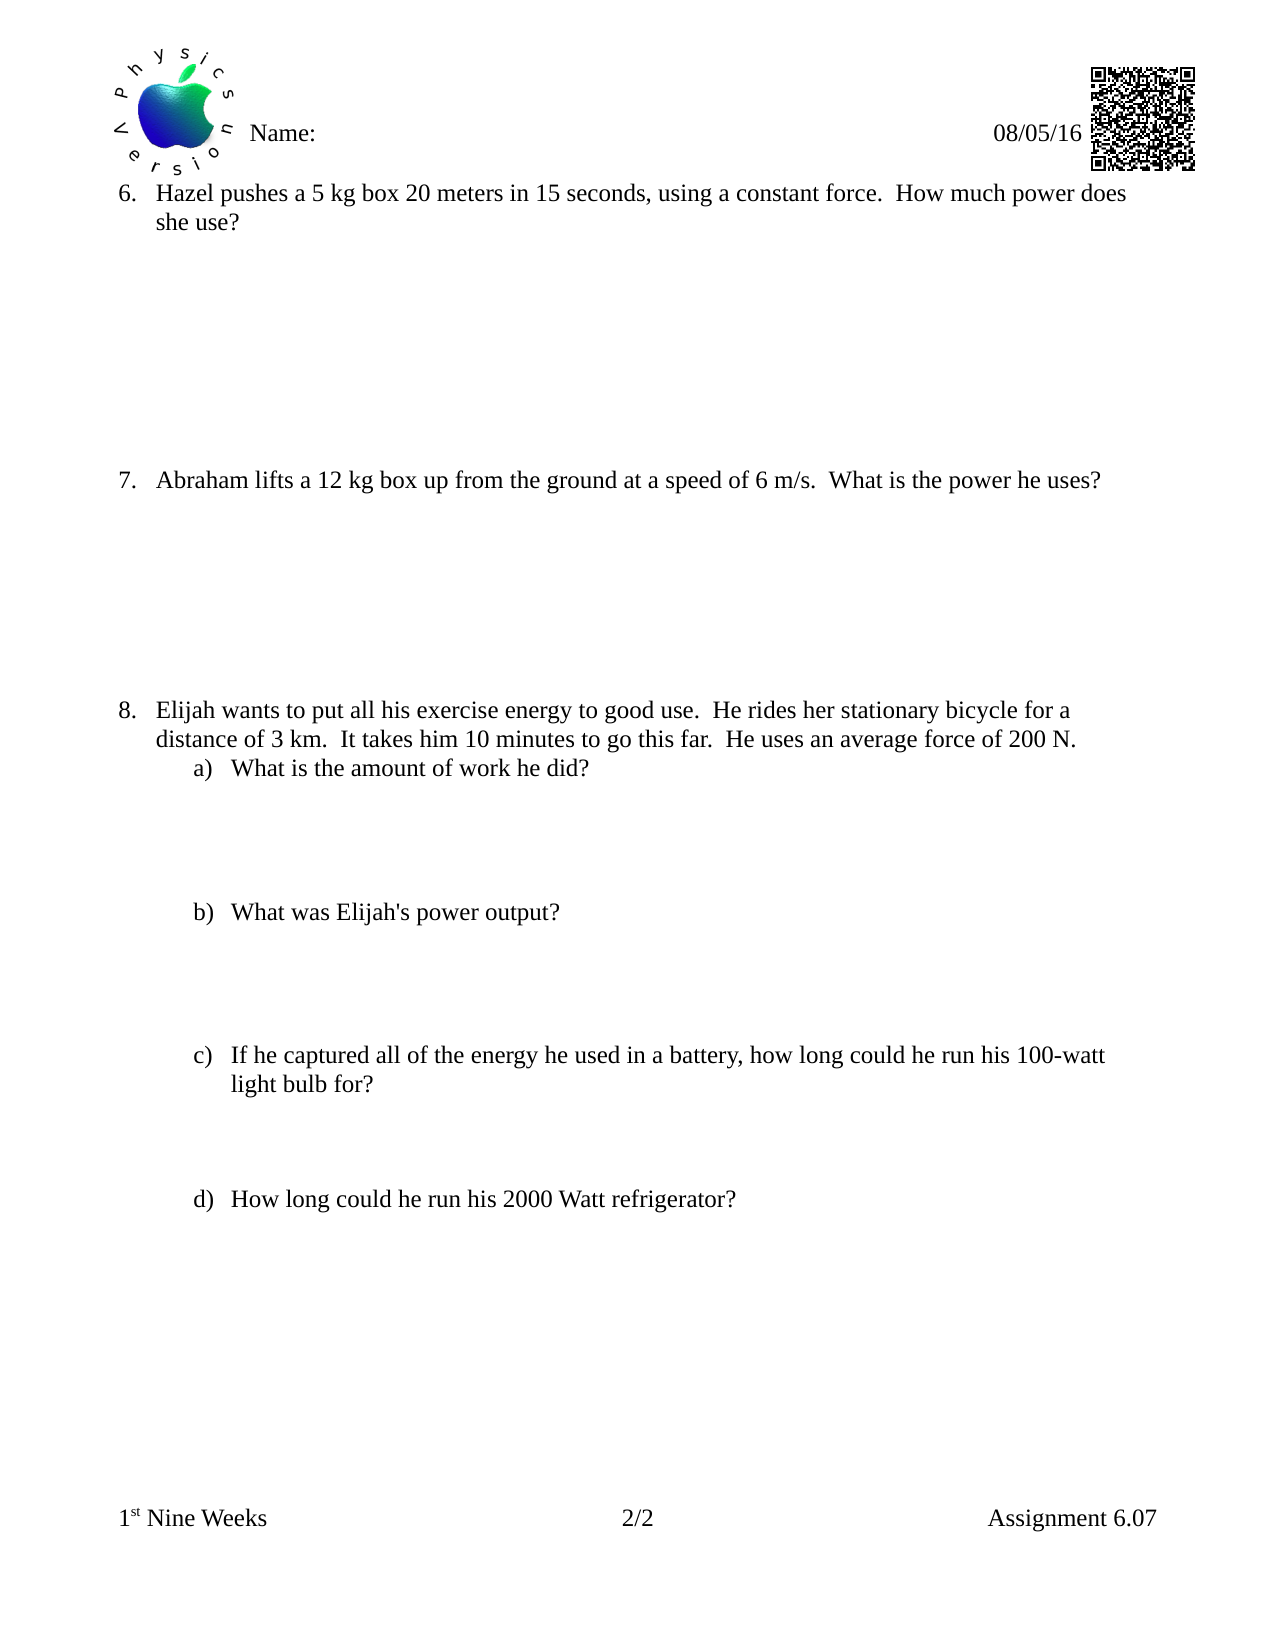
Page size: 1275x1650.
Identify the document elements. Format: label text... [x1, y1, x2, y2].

list What is the amount of work he did? [193, 753, 1157, 782]
list What was Elijah's power output? [193, 897, 1157, 926]
list Hazel pushes a 5 kg box 20 meters in 15 seconds, using a constant force. How much power does she use? [118, 176, 1157, 236]
picture [1082, 58, 1203, 179]
picture [113, 48, 234, 176]
list If he captured all of the energy he used in a battery, how long could he run his 100-watt light bulb for? [193, 1041, 1157, 1098]
list How long could he run his 2000 Watt refrigerator? [193, 1184, 1157, 1213]
list Abraham lifts a 12 kg box up from the ground at a speed of 6 m/s. What is the power he uses? [118, 466, 1157, 494]
list Elijah wants to put all his exercise energy to good use. He rides her stationary bicycle for a distance of 3 km. It takes him 10 minutes to go this far. He uses an average force of 200 N. [118, 696, 1157, 753]
